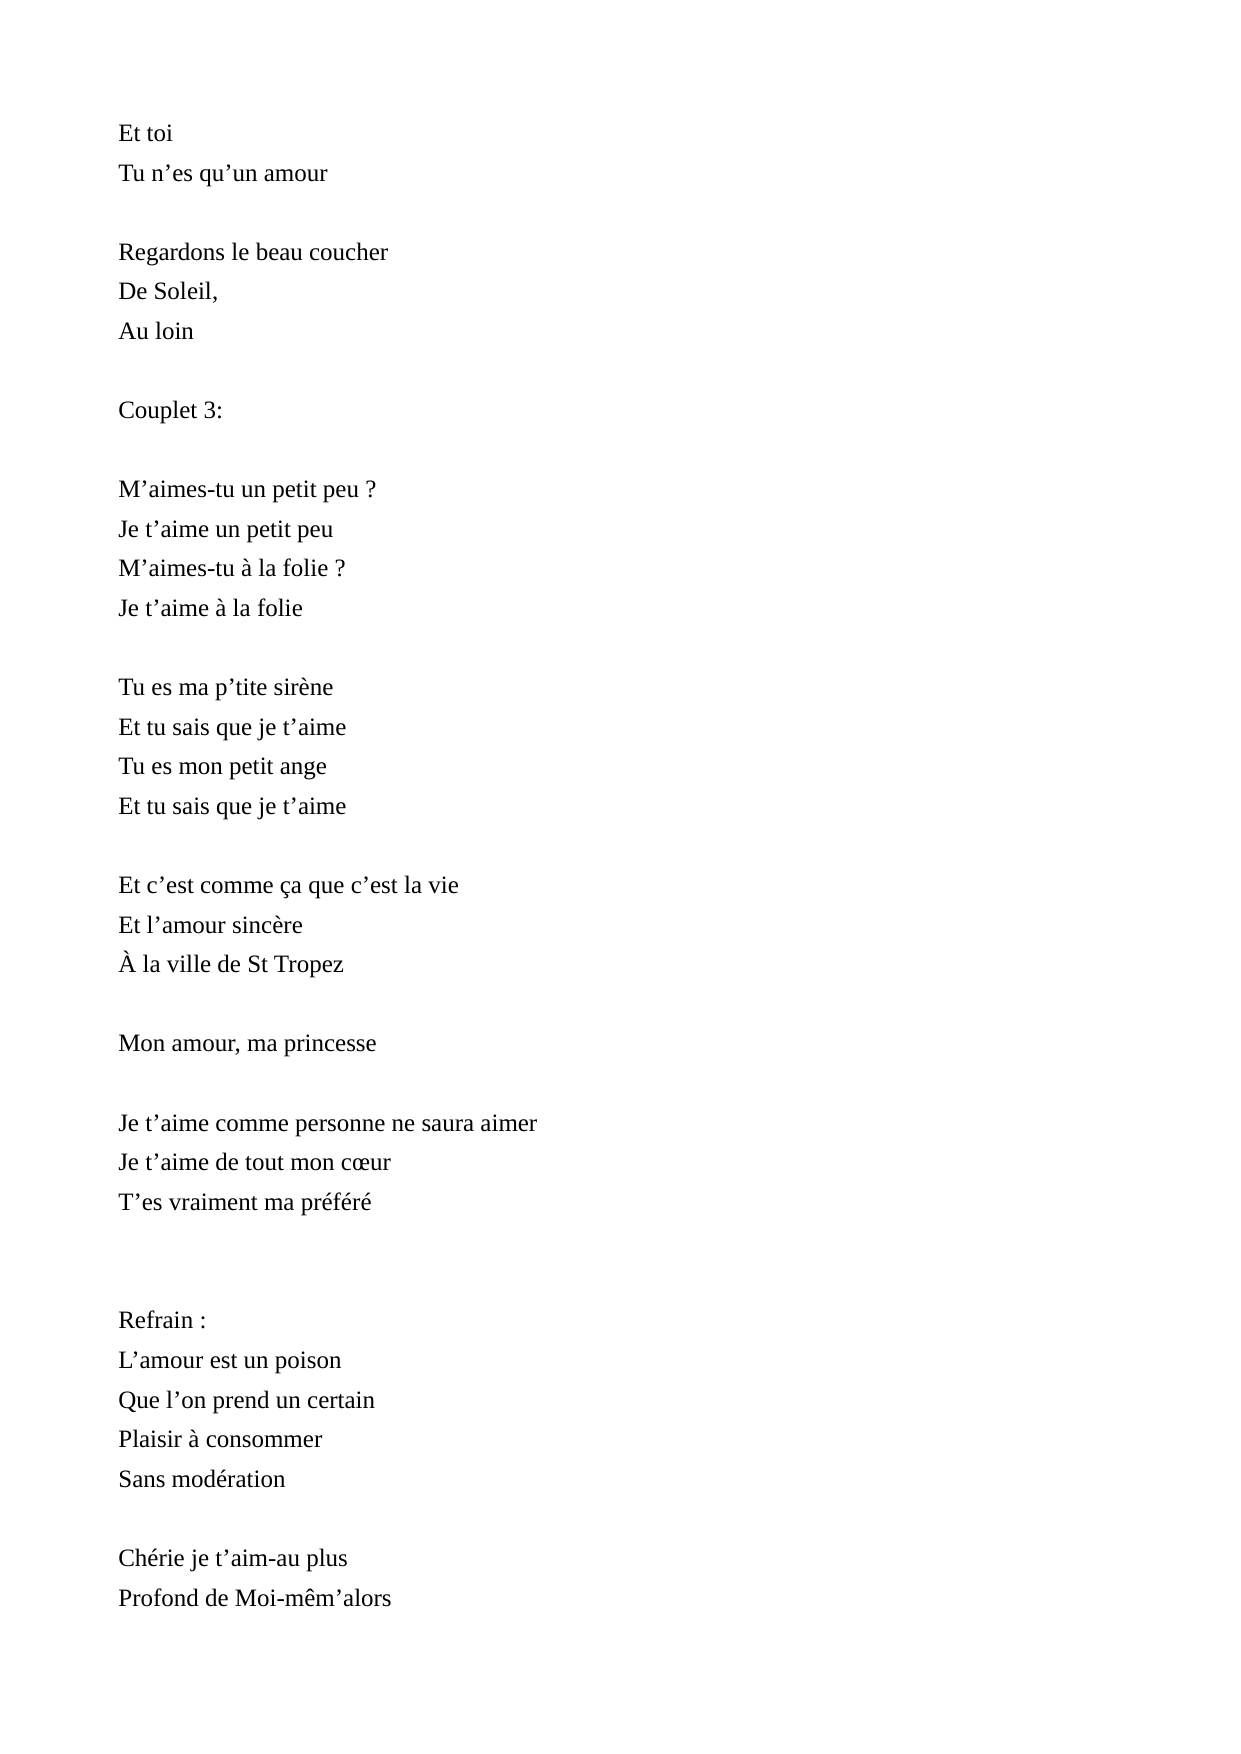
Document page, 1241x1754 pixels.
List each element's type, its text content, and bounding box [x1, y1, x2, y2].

text À la ville de St Tropez [118, 949, 1122, 978]
text Regardons le beau coucher [118, 237, 1122, 266]
text Je t’aime de tout mon cœur [118, 1147, 1122, 1176]
text M’aimes-tu à la folie ? [118, 553, 1122, 582]
text Et tu sais que je t’aime [118, 791, 1122, 820]
text Chérie je t’aim-au plus [118, 1543, 1122, 1572]
text Et tu sais que je t’aime [118, 712, 1122, 741]
text T’es vraiment ma préféré [118, 1187, 1122, 1216]
text Je t’aime un petit peu [118, 514, 1122, 543]
text Mon amour, ma princesse [118, 1028, 1122, 1057]
text Et c’est comme ça que c’est la vie [118, 870, 1122, 899]
text Je t’aime comme personne ne saura aimer [118, 1108, 1122, 1136]
text Tu n’es qu’un amour [118, 158, 1122, 186]
text Que l’on prend un certain [118, 1385, 1122, 1413]
text Couplet 3: [118, 395, 1122, 424]
text L’amour est un poison [118, 1345, 1122, 1374]
text Profond de Moi-mêm’alors [118, 1583, 1122, 1611]
text Plaisir à consommer [118, 1424, 1122, 1453]
text Et l’amour sincère [118, 910, 1122, 938]
text Tu es ma p’tite sirène [118, 672, 1122, 701]
text Et toi [118, 118, 1122, 147]
text Je t’aime à la folie [118, 593, 1122, 622]
text Sans modération [118, 1464, 1122, 1493]
text De Soleil, [118, 276, 1122, 305]
text Tu es mon petit ange [118, 751, 1122, 780]
text M’aimes-tu un petit peu ? [118, 474, 1122, 503]
text Refrain : [118, 1306, 1122, 1334]
text Au loin [118, 316, 1122, 345]
